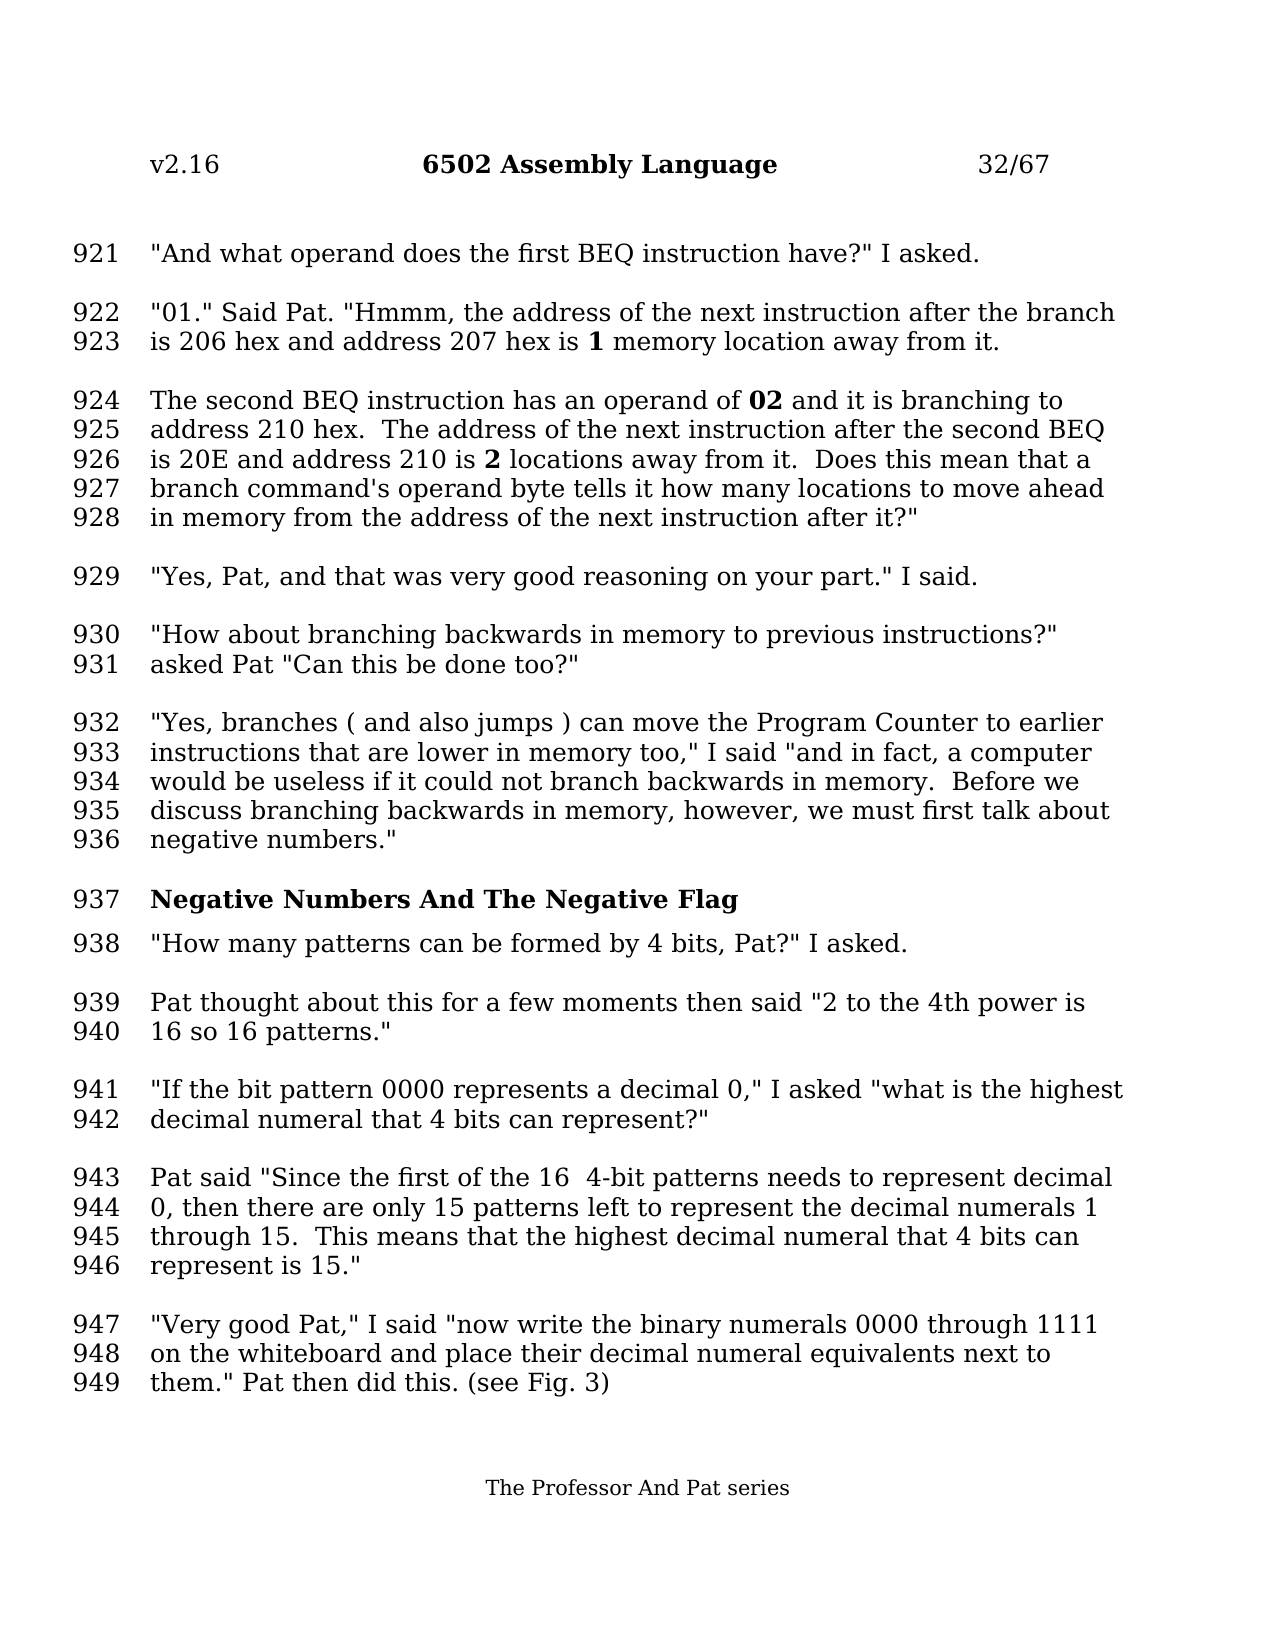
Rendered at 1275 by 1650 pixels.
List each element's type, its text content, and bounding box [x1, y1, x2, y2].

text "How many patterns can be formed by 4 bits, Pat?" I asked. [150, 929, 1125, 959]
text Pat said "Since the first of the 16 4-bit patterns needs to represent decimal 0, then there are only 15 patterns left to represent the decimal numerals 1 through 15. This means that the highest decimal numeral that 4 bits can represent is 15." [150, 1163, 1125, 1281]
text "And what operand does the first BEQ instruction have?" I asked. [150, 239, 1125, 268]
text "Very good Pat," I said "now write the binary numerals 0000 through 1111 on the whiteboard and place their decimal numeral equivalents next to them." Pat then did this. (see Fig. 3) [150, 1310, 1125, 1398]
text "Yes, branches ( and also jumps ) can move the Program Counter to earlier instructions that are lower in memory too," I said "and in fact, a computer would be useless if it could not branch backwards in memory. Before we discuss branching backwards in memory, however, we must first talk about negative numbers." [150, 708, 1125, 855]
text "If the bit pattern 0000 represents a decimal 0," I asked "what is the highest decimal numeral that 4 bits can represent?" [150, 1076, 1125, 1134]
text The second BEQ instruction has an operand of 02 and it is branching to address 210 hex. The address of the next instruction after the second BEQ is 20E and address 210 is 2 locations away from it. Does this mean that a branch command's operand byte tells it how many locations to move ahead in memory from the address of the next instruction after it?" [150, 386, 1125, 533]
text "Yes, Pat, and that was very good reasoning on your part." I said. [150, 562, 1125, 591]
text Pat thought about this for a few moments then said "2 to the 4th power is 16 so 16 patterns." [150, 988, 1125, 1046]
text "01." Said Pat. "Hmmm, the address of the next instruction after the branch is 206 hex and address 207 hex is 1 memory location away from it. [150, 298, 1125, 357]
subtitle Negative Numbers And The Negative Flag [150, 885, 1125, 914]
text "How about branching backwards in memory to previous instructions?" asked Pat "Can this be done too?" [150, 621, 1125, 679]
